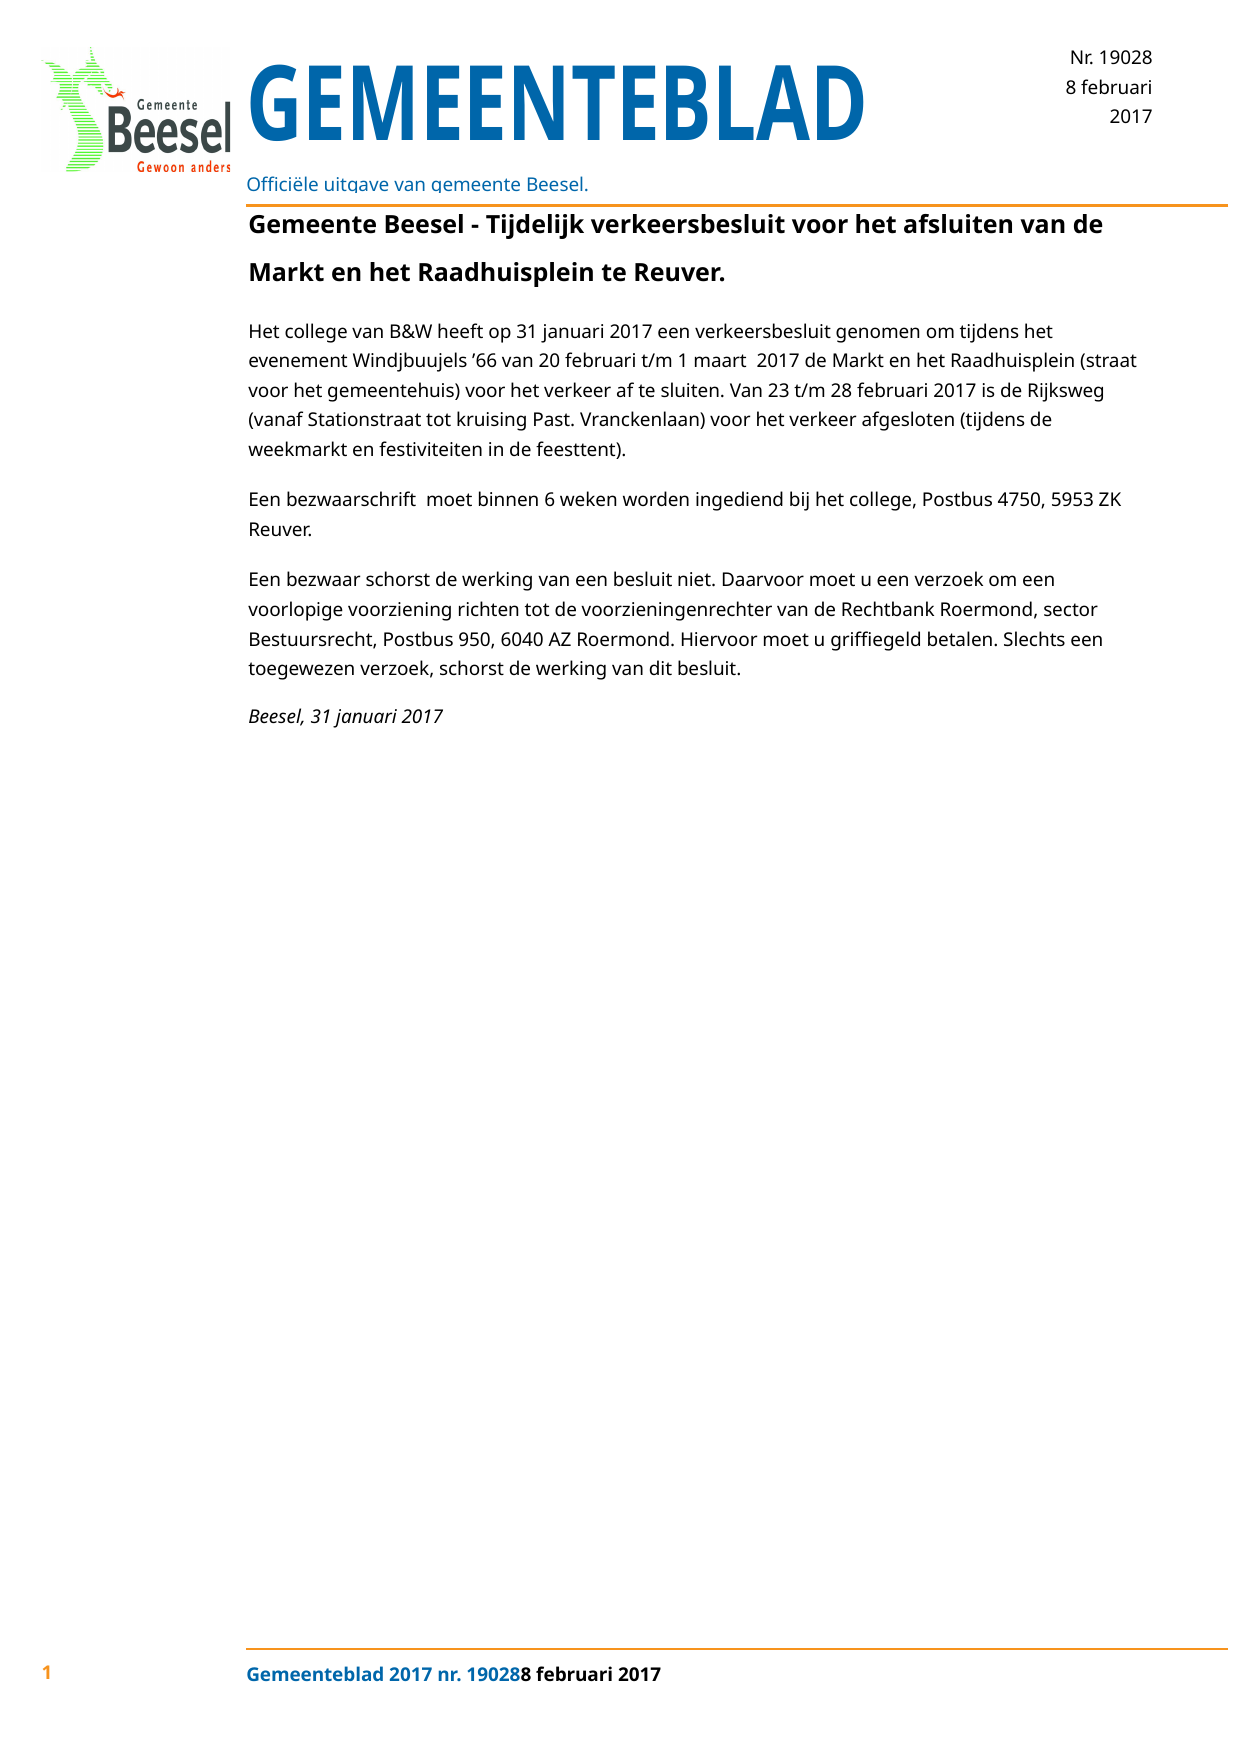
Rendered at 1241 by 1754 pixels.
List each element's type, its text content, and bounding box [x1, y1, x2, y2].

text Gemeente Beesel - Tijdelijk verkeersbesluit voor het afsluiten van de Markt en het Raadhuisplein te Reuver. [248, 207, 1152, 288]
text Een bezwaarschrift moet binnen 6 weken worden ingediend bij het college, Postbus 4750, 5953 ZK Reuver. [248, 487, 1152, 542]
text Beesel, 31 januari 2017 [248, 703, 1152, 729]
text Een bezwaar schorst de werking van een besluit niet. Daarvoor moet u een verzoek om een voorlopige voorziening richten tot de voorzieningenrechter van de Rechtbank Roermond, sector Bestuursrecht, Postbus 950, 6040 AZ Roermond. Hiervoor moet u griffiegeld betalen. Slechts een toegewezen verzoek, schorst de werking van dit besluit. [248, 567, 1152, 681]
text Het college van B&W heeft op 31 januari 2017 een verkeersbesluit genomen om tijdens het evenement Windjbuujels ’66 van 20 februari t/m 1 maart 2017 de Markt en het Raadhuisplein (straat voor het gemeentehuis) voor het verkeer af te sluiten. Van 23 t/m 28 februari 2017 is de Rijksweg (vanaf Stationstraat tot kruising Past. Vranckenlaan) voor het verkeer afgesloten (tijdens de weekmarkt en festiviteiten in de feesttent). [248, 318, 1152, 462]
picture [41, 47, 231, 172]
